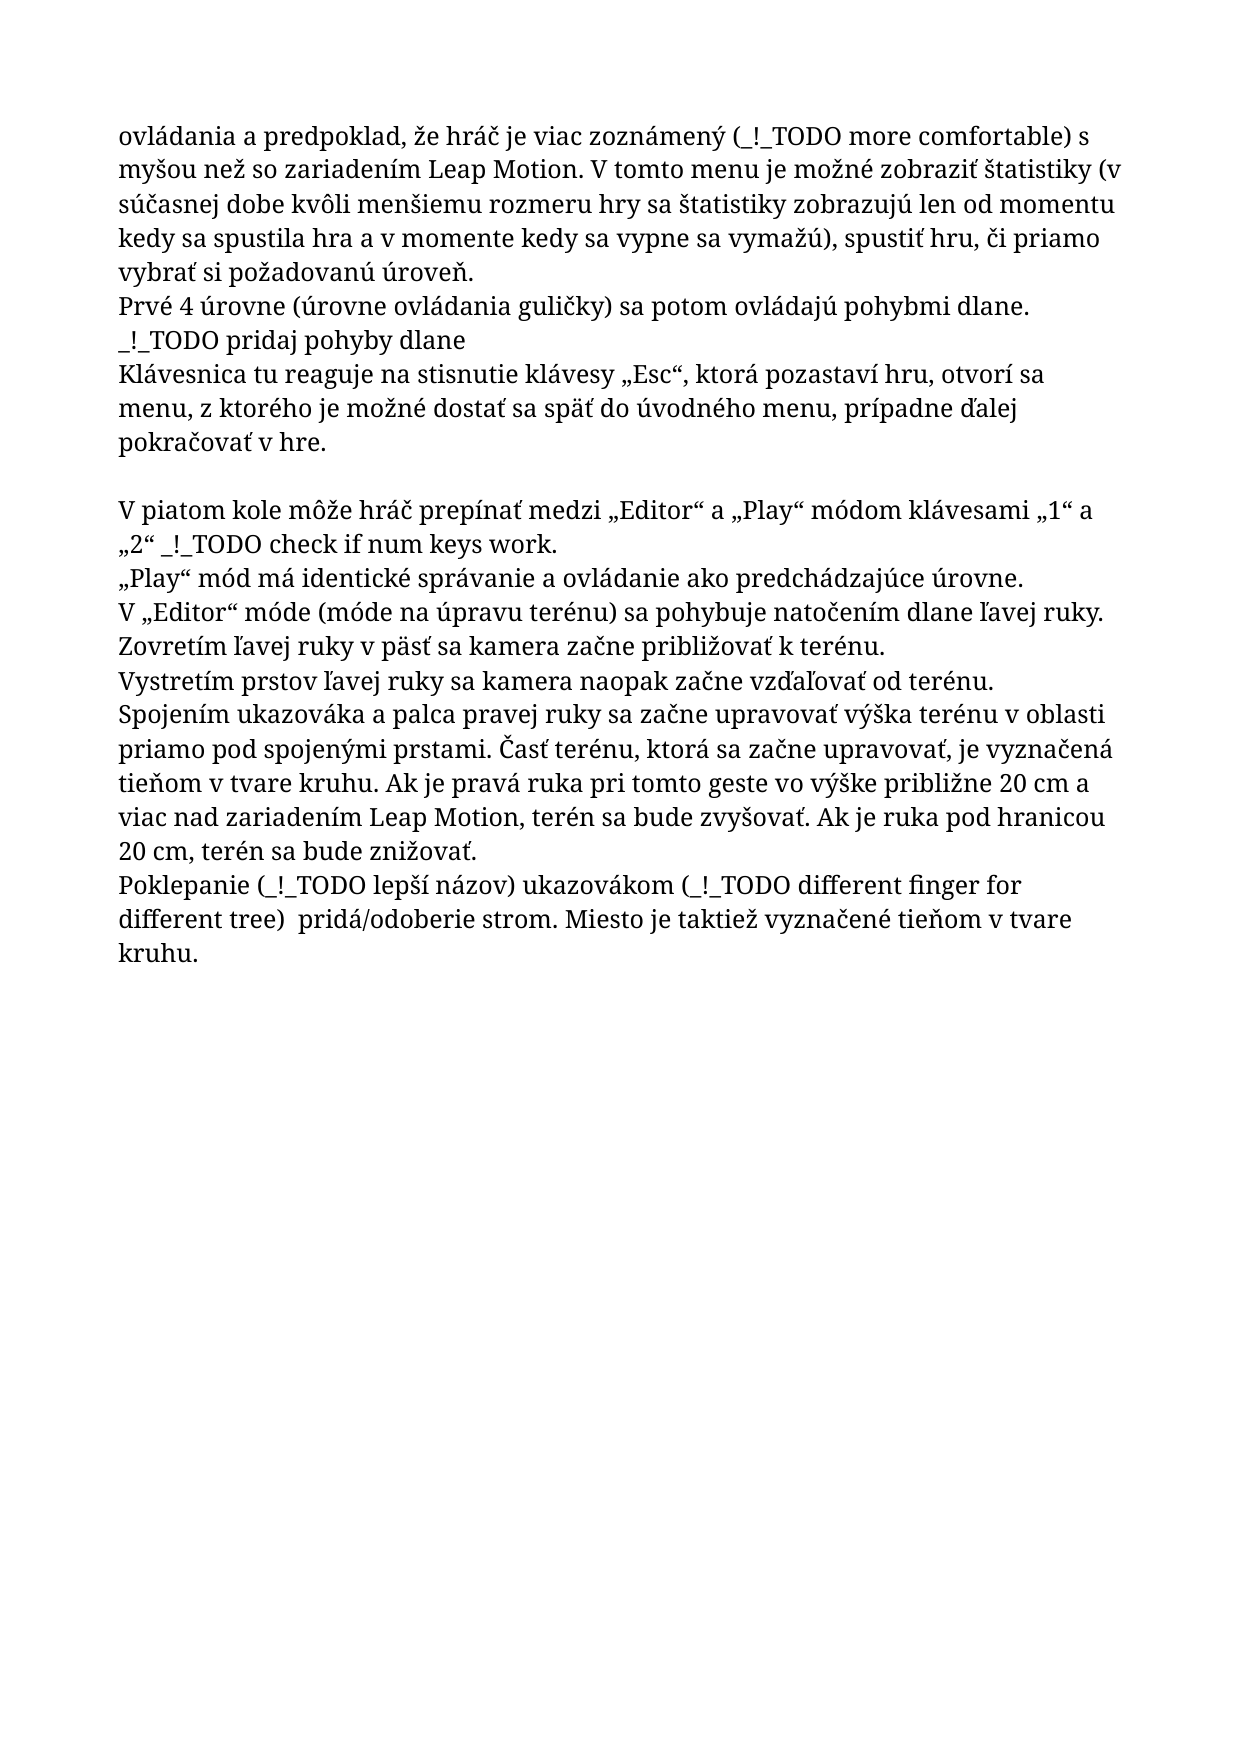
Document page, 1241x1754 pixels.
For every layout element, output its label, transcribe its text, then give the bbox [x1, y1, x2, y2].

text Poklepanie (_!_TODO lepší názov) ukazovákom (_!_TODO different finger for different tree) pridá/odoberie strom. Miesto je taktiež vyznačené tieňom v tvare kruhu. [118, 867, 1122, 970]
text Klávesnica tu reaguje na stisnutie klávesy „Esc“, ktorá pozastaví hru, otvorí sa menu, z ktorého je možné dostať sa späť do úvodného menu, prípadne ďalej pokračovať v hre. [118, 357, 1122, 493]
text Vystretím prstov ľavej ruky sa kamera naopak začne vzďaľovať od terénu. [118, 663, 1122, 697]
text V piatom kole môže hráč prepínať medzi „Editor“ a „Play“ módom klávesami „1“ a „2“ _!_TODO check if num keys work. „Play“ mód má identické správanie a ovládanie ako predchádzajúce úrovne. V „Editor“ móde (móde na úpravu terénu) sa pohybuje natočením dlane ľavej ruky. [118, 493, 1122, 629]
text ovládania a predpoklad, že hráč je viac zoznámený (_!_TODO more comfortable) s myšou než so zariadením Leap Motion. V tomto menu je možné zobraziť štatistiky (v súčasnej dobe kvôli menšiemu rozmeru hry sa štatistiky zobrazujú len od momentu kedy sa spustila hra a v momente kedy sa vypne sa vymažú), spustiť hru, či priamo vybrať si požadovanú úroveň. [118, 118, 1122, 288]
text Zovretím ľavej ruky v päsť sa kamera začne približovať k terénu. [118, 629, 1122, 663]
text Spojením ukazováka a palca pravej ruky sa začne upravovať výška terénu v oblasti priamo pod spojenými prstami. Časť terénu, ktorá sa začne upravovať, je vyznačená tieňom v tvare kruhu. Ak je pravá ruka pri tomto geste vo výške približne 20 cm a viac nad zariadením Leap Motion, terén sa bude zvyšovať. Ak je ruka pod hranicou 20 cm, terén sa bude znižovať. [118, 697, 1122, 867]
text Prvé 4 úrovne (úrovne ovládania guličky) sa potom ovládajú pohybmi dlane. _!_TODO pridaj pohyby dlane [118, 288, 1122, 357]
